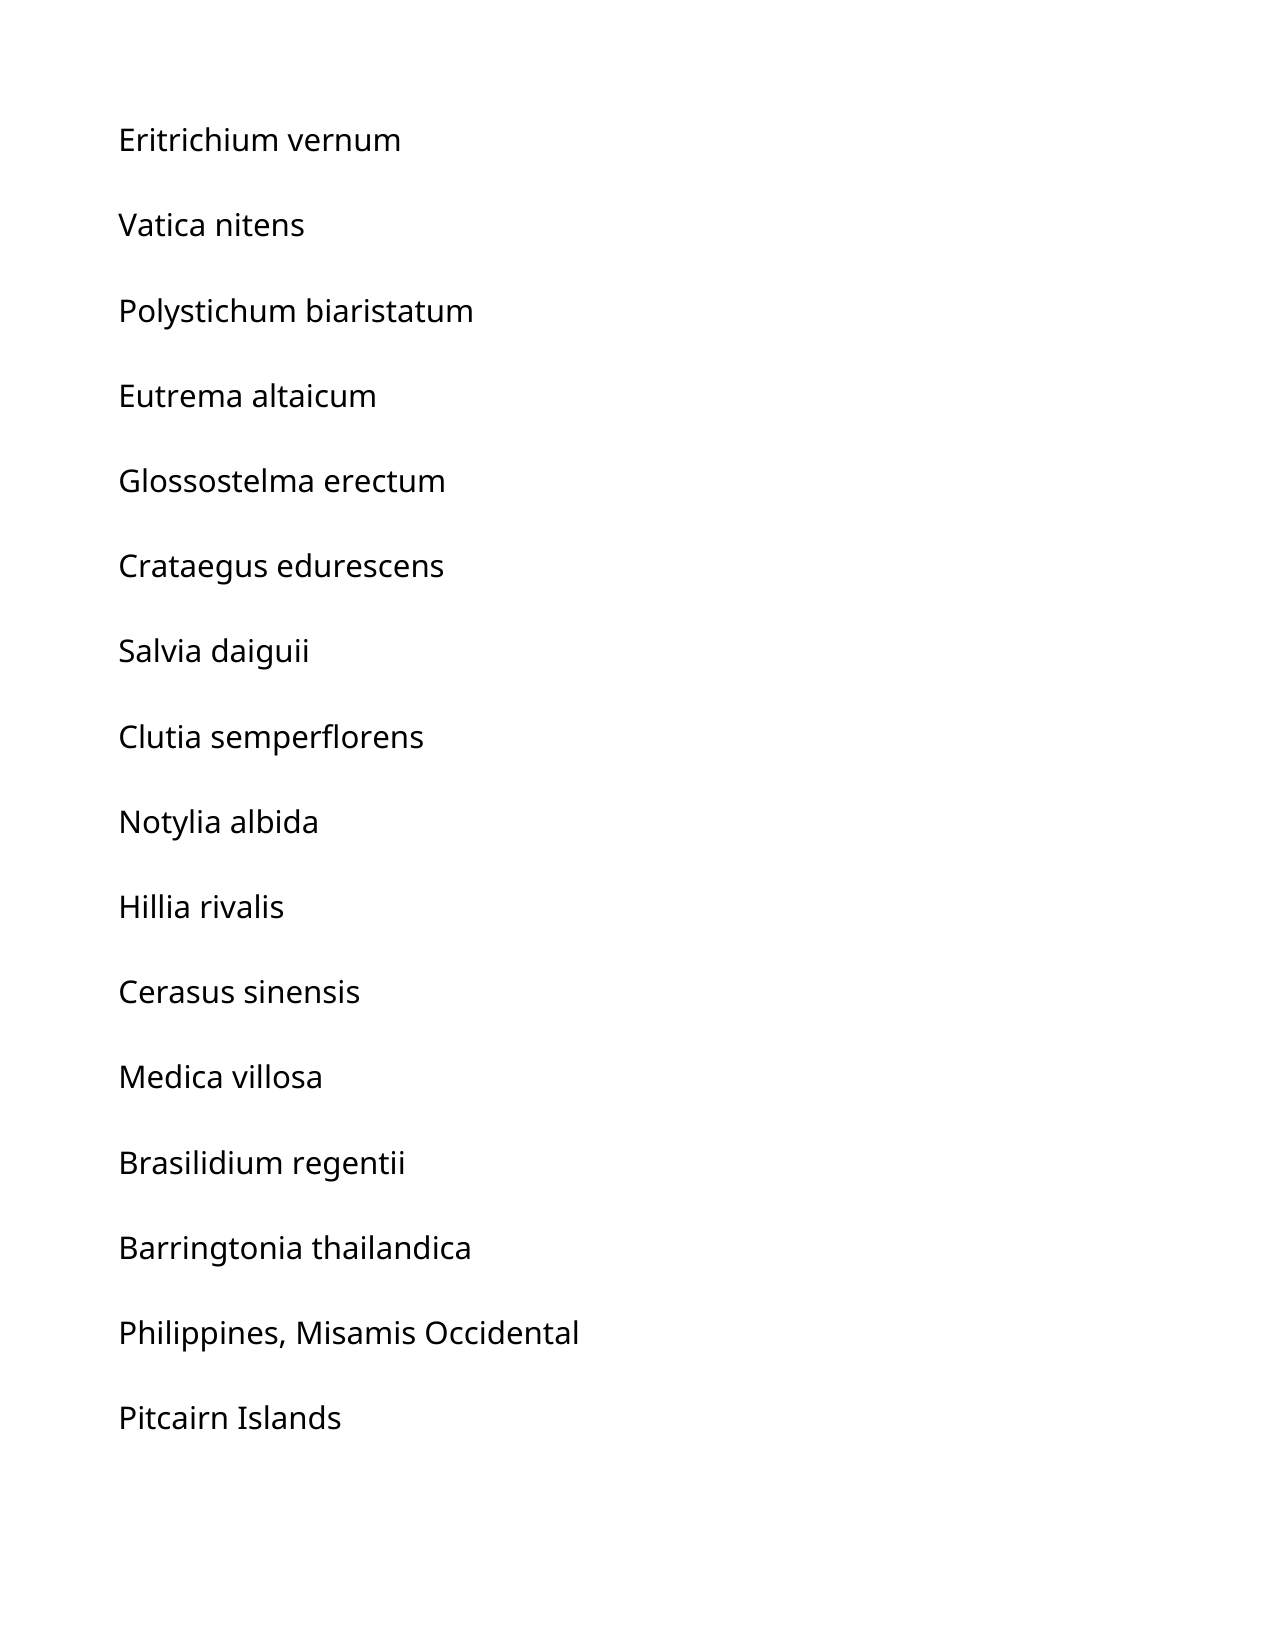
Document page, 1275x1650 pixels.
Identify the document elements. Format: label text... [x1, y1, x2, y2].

text Notylia albida [118, 800, 1157, 885]
text Clutia semperflorens [118, 714, 1157, 800]
text Hillia rivalis [118, 885, 1157, 970]
text Brasilidium regentii [118, 1141, 1157, 1226]
text Glossostelma erectum [118, 459, 1157, 544]
text Eritrichium vernum [118, 118, 1157, 203]
text Polystichum biaristatum [118, 288, 1157, 374]
text Crataegus edurescens [118, 544, 1157, 629]
text Medica villosa [118, 1055, 1157, 1141]
text Eutrema altaicum [118, 374, 1157, 459]
text Cerasus sinensis [118, 970, 1157, 1055]
text Pitcairn Islands [118, 1396, 1157, 1481]
text Salvia daiguii [118, 629, 1157, 714]
text Barringtonia thailandica [118, 1226, 1157, 1311]
text Vatica nitens [118, 203, 1157, 288]
text Philippines, Misamis Occidental [118, 1311, 1157, 1396]
